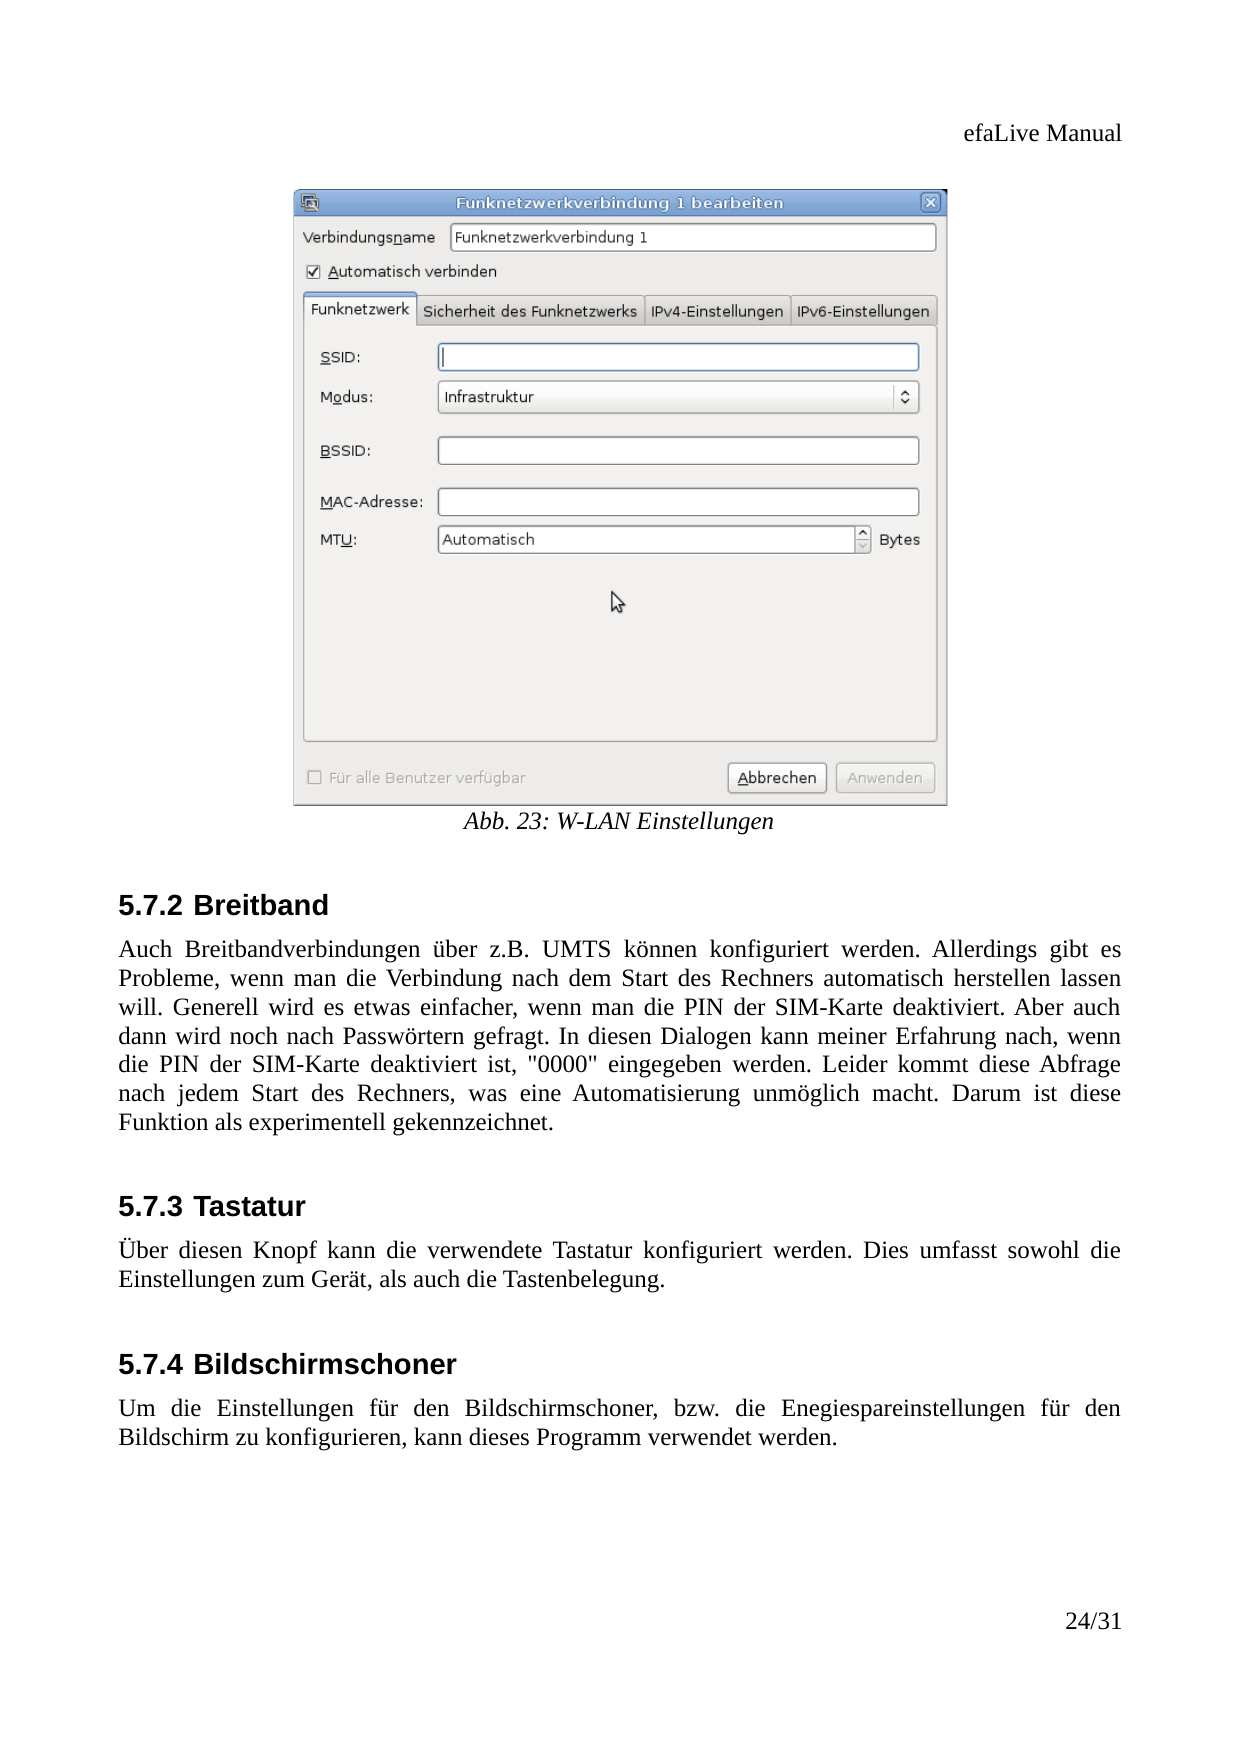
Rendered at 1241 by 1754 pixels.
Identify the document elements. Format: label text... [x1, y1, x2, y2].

subtitle Tastatur [118, 1189, 1122, 1223]
text Abb. 23: W-LAN Einstellungen [293, 806, 947, 835]
picture [293, 189, 948, 806]
text Über diesen Knopf kann die verwendete Tastatur konfiguriert werden. Dies umfasst sowohl die Einstellungen zum Gerät, als auch die Tastenbelegung. [118, 1236, 1122, 1293]
subtitle Breitband [118, 888, 1122, 922]
text Um die Einstellungen für den Bildschirmschoner, bzw. die Enegiespareinstellungen für den Bildschirm zu konfigurieren, kann dieses Programm verwendet werden. [118, 1393, 1122, 1450]
subtitle Bildschirmschoner [118, 1347, 1122, 1380]
text Auch Breitbandverbindungen über z.B. UMTS können konfiguriert werden. Allerdings gibt es Probleme, wenn man die Verbindung nach dem Start des Rechners automatisch herstellen lassen will. Generell wird es etwas einfacher, wenn man die PIN der SIM-Karte deaktiviert. Aber auch dann wird noch nach Passwörtern gefragt. In diesen Dialogen kann meiner Erfahrung nach, wenn die PIN der SIM-Karte deaktiviert ist, "0000" eingegeben werden. Leider kommt diese Abfrage nach jedem Start des Rechners, was eine Automatisierung unmöglich macht. Darum ist diese Funktion als experimentell gekennzeichnet. [118, 934, 1122, 1136]
